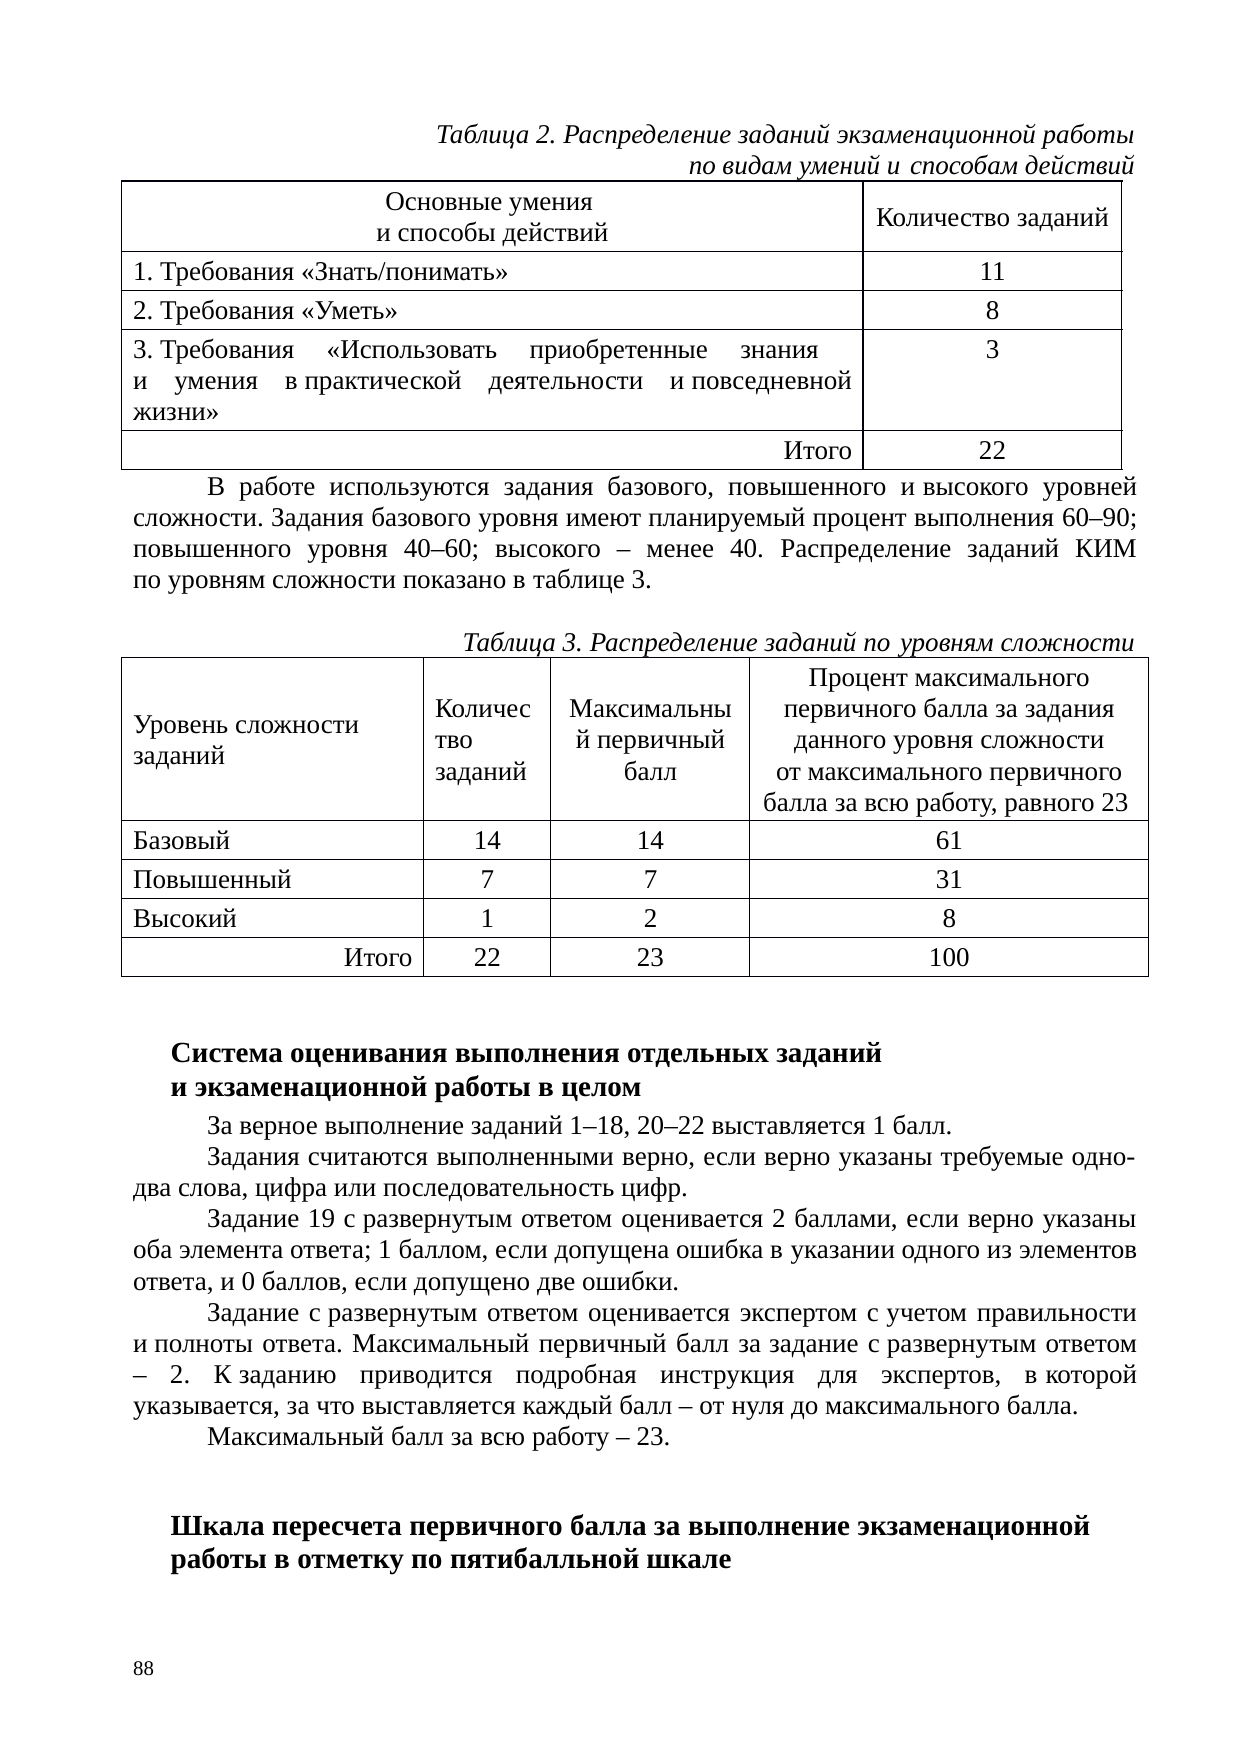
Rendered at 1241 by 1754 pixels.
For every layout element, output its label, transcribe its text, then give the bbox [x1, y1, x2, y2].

table_cell 3. Требования «Использовать приобретенные знания и умения в практической деятельности и повседневной жизни» [122, 330, 862, 430]
table_cell 61 [750, 821, 1148, 859]
table_cell 1 [424, 899, 550, 937]
text Таблица 3. Распределение заданий по уровням сложности [133, 626, 1137, 657]
text Максимальный балл за всю работу – 23. [133, 1420, 1137, 1451]
table_cell Повышенный [122, 860, 423, 898]
table_cell 14 [424, 821, 550, 859]
subtitle Шкала пересчета первичного балла за выполнение экзаменационной работы в отметку по пятибалльной шкале [170, 1508, 1137, 1575]
table_cell Итого [122, 938, 423, 976]
table_header Количество заданий [424, 658, 550, 820]
text Таблица 2. Распределение заданий экзаменационной работы [133, 118, 1137, 149]
table_cell 1. Требования «Знать/понимать» [122, 252, 862, 289]
table_cell 3 [864, 330, 1121, 430]
table_cell 22 [864, 431, 1121, 469]
text Задание с развернутым ответом оценивается экспертом с учетом правильности и полноты ответа. Максимальный первичный балл за задание с развернутым ответом – 2. К заданию приводится подробная инструкция для экспертов, в которой указывается, за что выставляется каждый балл – от нуля до максимального балла. [133, 1296, 1137, 1420]
table_header Процент максимального первичного балла за задания данного уровня сложности от максимального первичного балла за всю работу, равного 23 [750, 658, 1148, 820]
table_cell Итого [122, 431, 862, 469]
text Задание 19 с развернутым ответом оценивается 2 баллами, если верно указаны оба элемента ответа; 1 баллом, если допущена ошибка в указании одного из элементов ответа, и 0 баллов, если допущено две ошибки. [133, 1202, 1137, 1296]
table_cell 7 [424, 860, 550, 898]
table_header Уровень сложности заданий [122, 658, 423, 820]
text За верное выполнение заданий 1–18, 20–22 выставляется 1 балл. [133, 1109, 1137, 1140]
table_cell 100 [750, 938, 1148, 976]
table_cell Высокий [122, 899, 423, 937]
table_header Максимальный первичный балл [551, 658, 749, 820]
text Задания считаются выполненными верно, если верно указаны требуемые одно-два слова, цифра или последовательность цифр. [133, 1140, 1137, 1202]
table_cell 8 [750, 899, 1148, 937]
subtitle Система оценивания выполнения отдельных заданий и экзаменационной работы в целом [170, 1036, 1137, 1103]
table_cell 11 [864, 252, 1121, 289]
table_cell Базовый [122, 821, 423, 859]
text по видам умений и способам действий [133, 149, 1137, 180]
table_cell 7 [551, 860, 749, 898]
table_cell 31 [750, 860, 1148, 898]
table_cell 2 [551, 899, 749, 937]
table_cell 23 [551, 938, 749, 976]
table_cell 22 [424, 938, 550, 976]
table_cell 8 [864, 291, 1121, 328]
table_header Основные умения и способы действий [122, 182, 862, 251]
text В работе используются задания базового, повышенного и высокого уровней сложности. Задания базового уровня имеют планируемый процент выполнения 60–90; повышенного уровня 40–60; высокого – менее 40. Распределение заданий КИМ по уровням сложности показано в таблице 3. [133, 470, 1137, 595]
table_cell 2. Требования «Уметь» [122, 291, 862, 328]
table_header Количество заданий [864, 182, 1121, 251]
table_cell 14 [551, 821, 749, 859]
